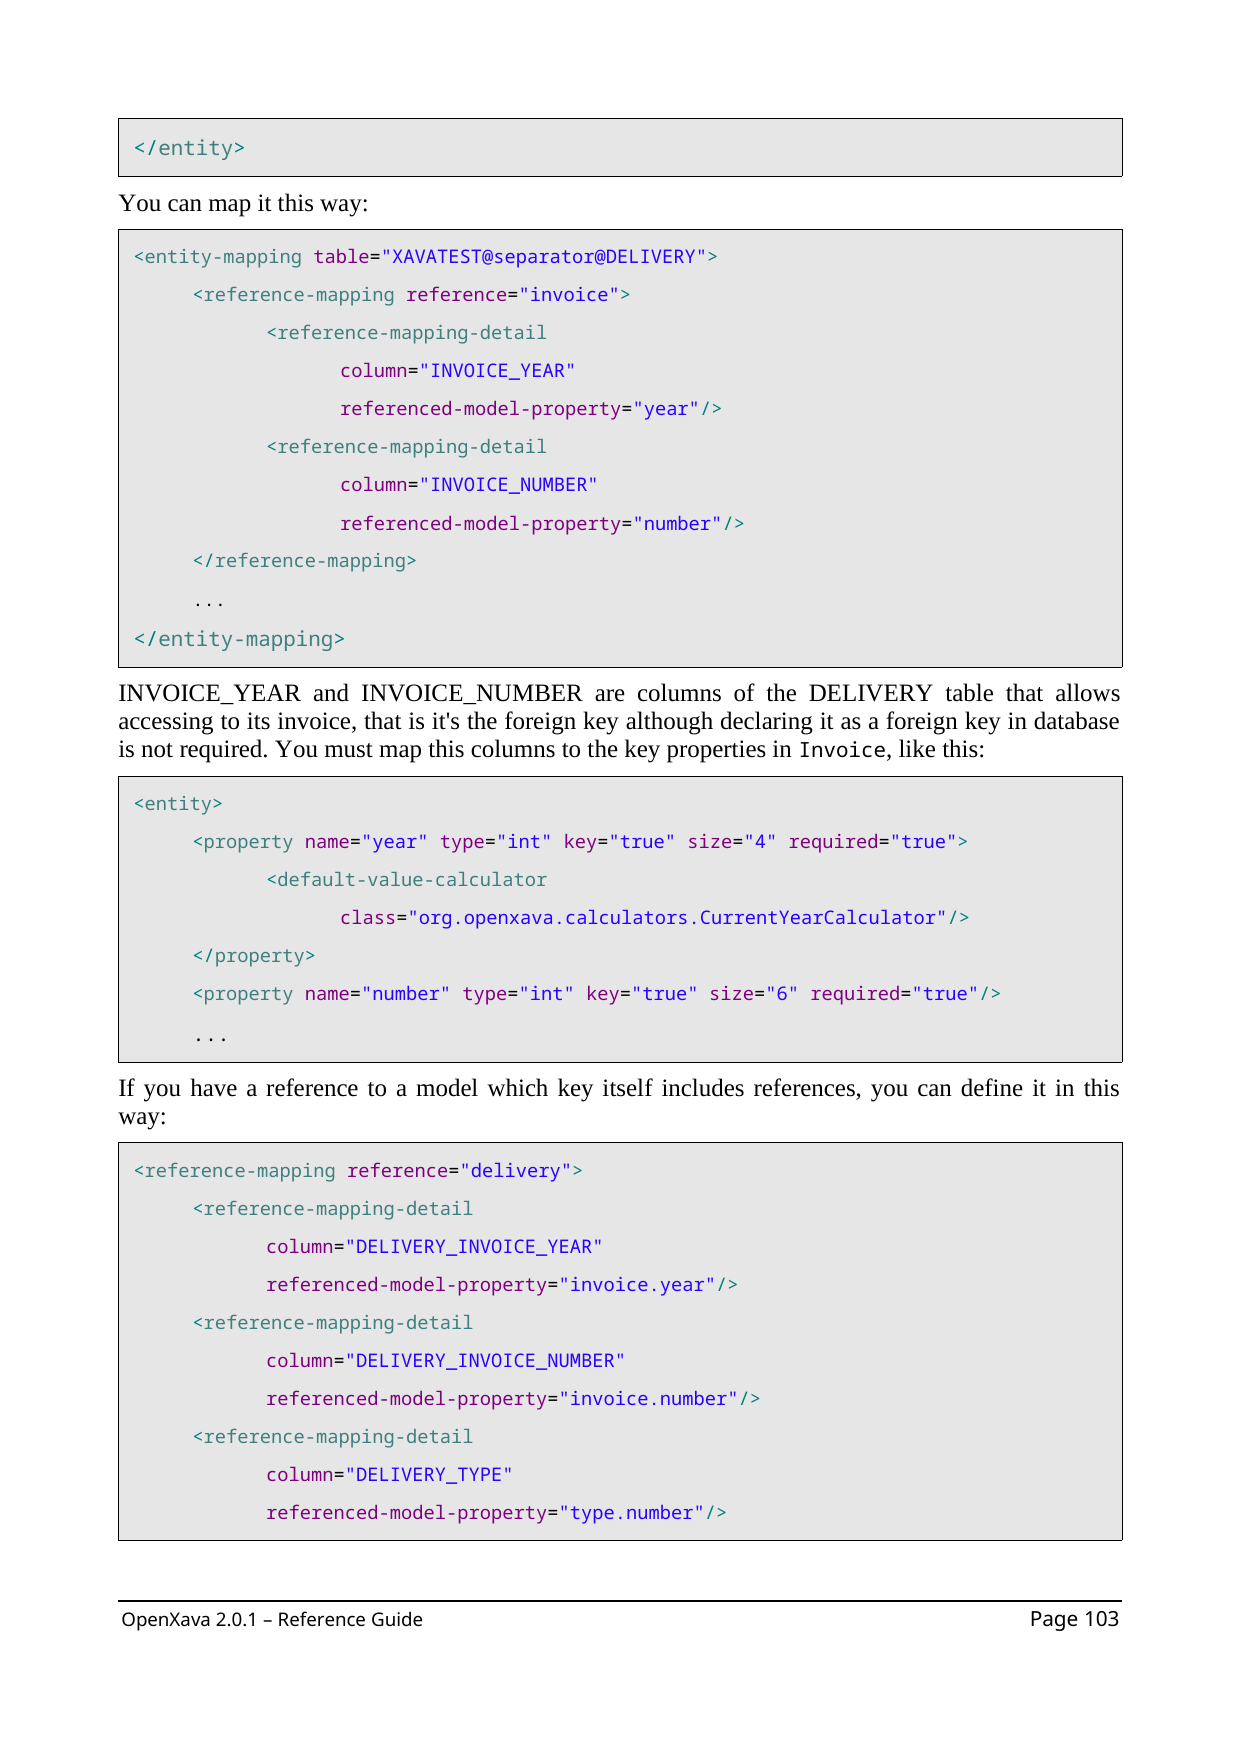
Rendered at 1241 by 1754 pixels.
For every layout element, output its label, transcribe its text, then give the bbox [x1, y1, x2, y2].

text column="DELIVERY_INVOICE_YEAR" [119, 1218, 1122, 1256]
text <reference-mapping-detail [119, 419, 1122, 457]
text <reference-mapping-detail [119, 1180, 1122, 1218]
text <property name="year" type="int" key="true" size="4" required="true"> [119, 814, 1122, 852]
text ... [119, 571, 1122, 609]
text <reference-mapping reference="delivery"> [119, 1143, 1122, 1180]
text referenced-model-property="invoice.number"/> [119, 1370, 1122, 1408]
text column="INVOICE_NUMBER" [119, 457, 1122, 495]
text column="DELIVERY_TYPE" [119, 1446, 1122, 1484]
text </reference-mapping> [119, 533, 1122, 571]
text <reference-mapping reference="invoice"> [119, 267, 1122, 305]
text </property> [119, 928, 1122, 966]
text <reference-mapping-detail [119, 1294, 1122, 1332]
text column="INVOICE_YEAR" [119, 343, 1122, 381]
text referenced-model-property="invoice.year"/> [119, 1256, 1122, 1294]
text <entity> [119, 777, 1122, 814]
text referenced-model-property="type.number"/> [119, 1484, 1122, 1540]
text <reference-mapping-detail [119, 305, 1122, 343]
text </entity> [119, 119, 1122, 176]
text column="DELIVERY_INVOICE_NUMBER" [119, 1332, 1122, 1370]
text If you have a reference to a model which key itself includes references, you can define it in this way: [118, 1074, 1122, 1130]
text referenced-model-property="year"/> [119, 381, 1122, 419]
text INVOICE_YEAR and INVOICE_NUMBER are columns of the DELIVERY table that allows accessing to its invoice, that is it's the foreign key although declaring it as a foreign key in database is not required. You must map this columns to the key properties in Invoice, like this: [118, 679, 1122, 763]
text You can map it this way: [118, 189, 1122, 216]
text <default-value-calculator [119, 852, 1122, 890]
text ... [119, 1004, 1122, 1062]
text <property name="number" type="int" key="true" size="6" required="true"/> [119, 966, 1122, 1004]
text <entity-mapping table="XAVATEST@separator@DELIVERY"> [119, 230, 1122, 267]
text class="org.openxava.calculators.CurrentYearCalculator"/> [119, 890, 1122, 928]
text </entity-mapping> [119, 609, 1122, 667]
text <reference-mapping-detail [119, 1408, 1122, 1446]
text referenced-model-property="number"/> [119, 495, 1122, 533]
